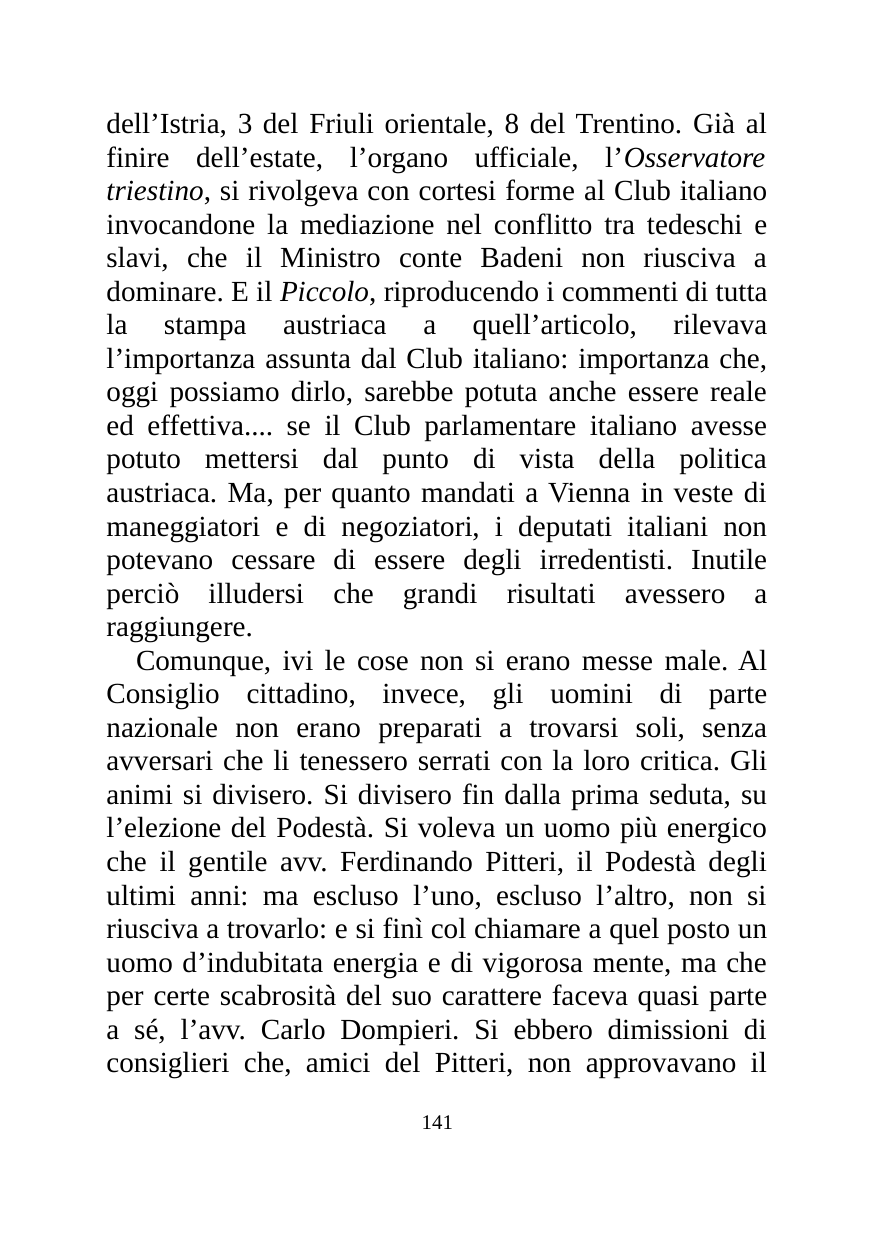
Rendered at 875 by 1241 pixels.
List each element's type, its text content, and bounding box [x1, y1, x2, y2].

text dell’Istria, 3 del Friuli orientale, 8 del Trentino. Già al finire dell’estate, l’organo ufficiale, l’Osservatore triestino, si rivolgeva con cortesi forme al Club italiano invocandone la mediazione nel conflitto tra tedeschi e slavi, che il Ministro conte Badeni non riusciva a dominare. E il Piccolo, riproducendo i commenti di tutta la stampa austriaca a quell’articolo, rilevava l’importanza assunta dal Club italiano: importanza che, oggi possiamo dirlo, sarebbe potuta anche essere reale ed effettiva.... se il Club parlamentare italiano avesse potuto mettersi dal punto di vista della politica austriaca. Ma, per quanto mandati a Vienna in veste di maneggiatori e di negoziatori, i deputati italiani non potevano cessare di essere degli irredentisti. Inutile perciò illudersi che grandi risultati avessero a raggiungere. [106, 106, 768, 643]
text Comunque, ivi le cose non si erano messe male. Al Consiglio cittadino, invece, gli uomini di parte nazionale non erano preparati a trovarsi soli, senza avversari che li tenessero serrati con la loro critica. Gli animi si divisero. Si divisero fin dalla prima seduta, su l’elezione del Podestà. Si voleva un uomo più energico che il gentile avv. Ferdinando Pitteri, il Podestà degli ultimi anni: ma escluso l’uno, escluso l’altro, non si riusciva a trovarlo: e si finì col chiamare a quel posto un uomo d’indubitata energia e di vigorosa mente, ma che per certe scabrosità del suo carattere faceva quasi parte a sé, l’avv. Carlo Dompieri. Si ebbero dimissioni di consiglieri che, amici del Pitteri, non approvavano il [106, 643, 768, 1079]
